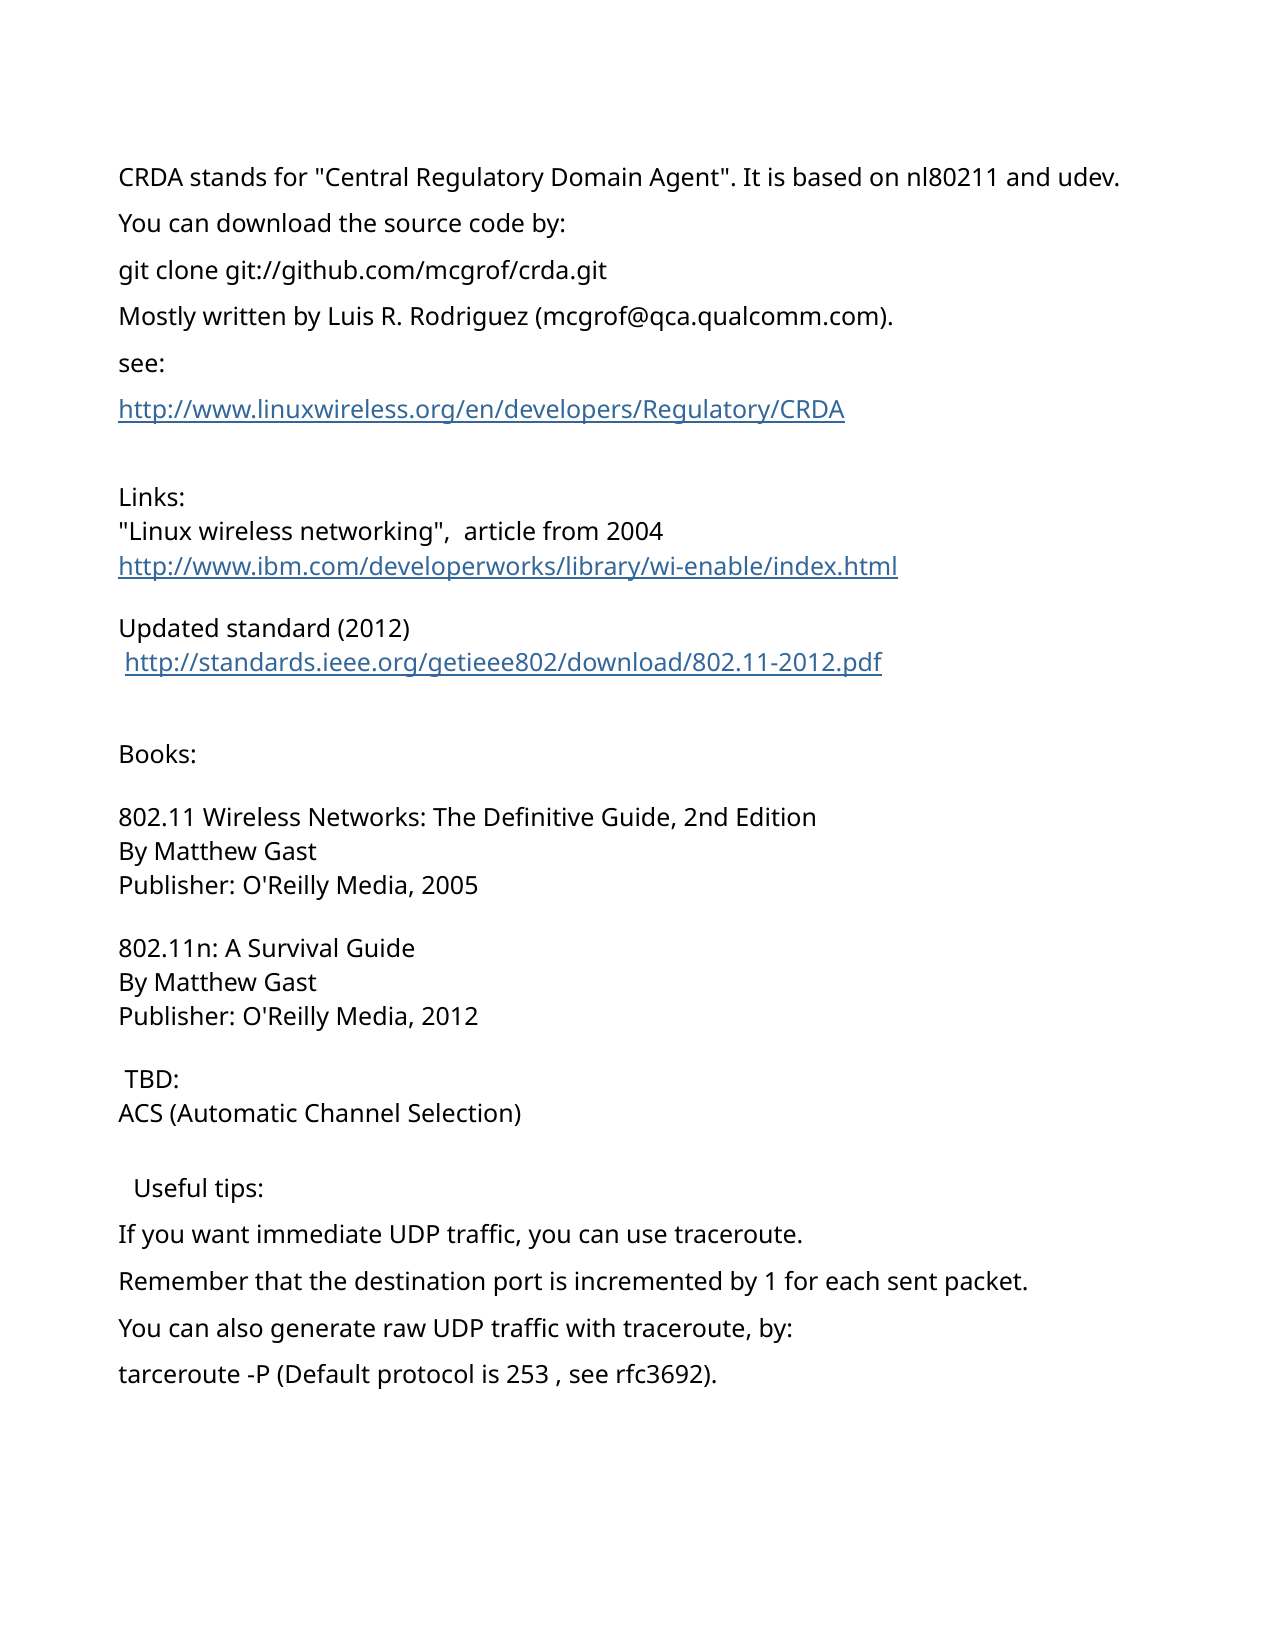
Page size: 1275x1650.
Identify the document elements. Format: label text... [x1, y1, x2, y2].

text Updated standard (2012) [118, 611, 1157, 645]
text "Linux wireless networking", article from 2004 [118, 514, 1157, 548]
text http://standards.ieee.org/getieee802/download/802.11-2012.pdf [118, 645, 1157, 679]
text If you want immediate UDP traffic, you can use traceroute. [118, 1217, 1157, 1251]
text TBD: [118, 1061, 1157, 1095]
text Links: [118, 480, 1157, 514]
text http://www.linuxwireless.org/en/developers/Regulatory/CRDA [118, 392, 1157, 426]
text Useful tips: [118, 1171, 1157, 1205]
text By Matthew Gast [118, 833, 1157, 867]
text CRDA stands for "Central Regulatory Domain Agent". It is based on nl80211 and udev. [118, 159, 1157, 193]
text Publisher: O'Reilly Media, 2005 [118, 867, 1157, 902]
text Publisher: O'Reilly Media, 2012 [118, 998, 1157, 1032]
text http://www.ibm.com/developerworks/library/wi-enable/index.html [118, 548, 1157, 582]
text ACS (Automatic Channel Selection) [118, 1095, 1157, 1129]
text see: [118, 346, 1157, 380]
text You can also generate raw UDP traffic with traceroute, by: [118, 1310, 1157, 1344]
text You can download the source code by: [118, 206, 1157, 240]
text tarceroute -P (Default protocol is 253 , see rfc3692). [118, 1357, 1157, 1391]
text Books: [118, 737, 1157, 771]
text By Matthew Gast [118, 964, 1157, 998]
text 802.11n: A Survival Guide [118, 930, 1157, 964]
text Remember that the destination port is incremented by 1 for each sent packet. [118, 1264, 1157, 1298]
text git clone git://github.com/mcgrof/crda.git [118, 252, 1157, 287]
text Mostly written by Luis R. Rodriguez (mcgrof@qca.qualcomm.com). [118, 299, 1157, 333]
text 802.11 Wireless Networks: The Definitive Guide, 2nd Edition [118, 799, 1157, 833]
